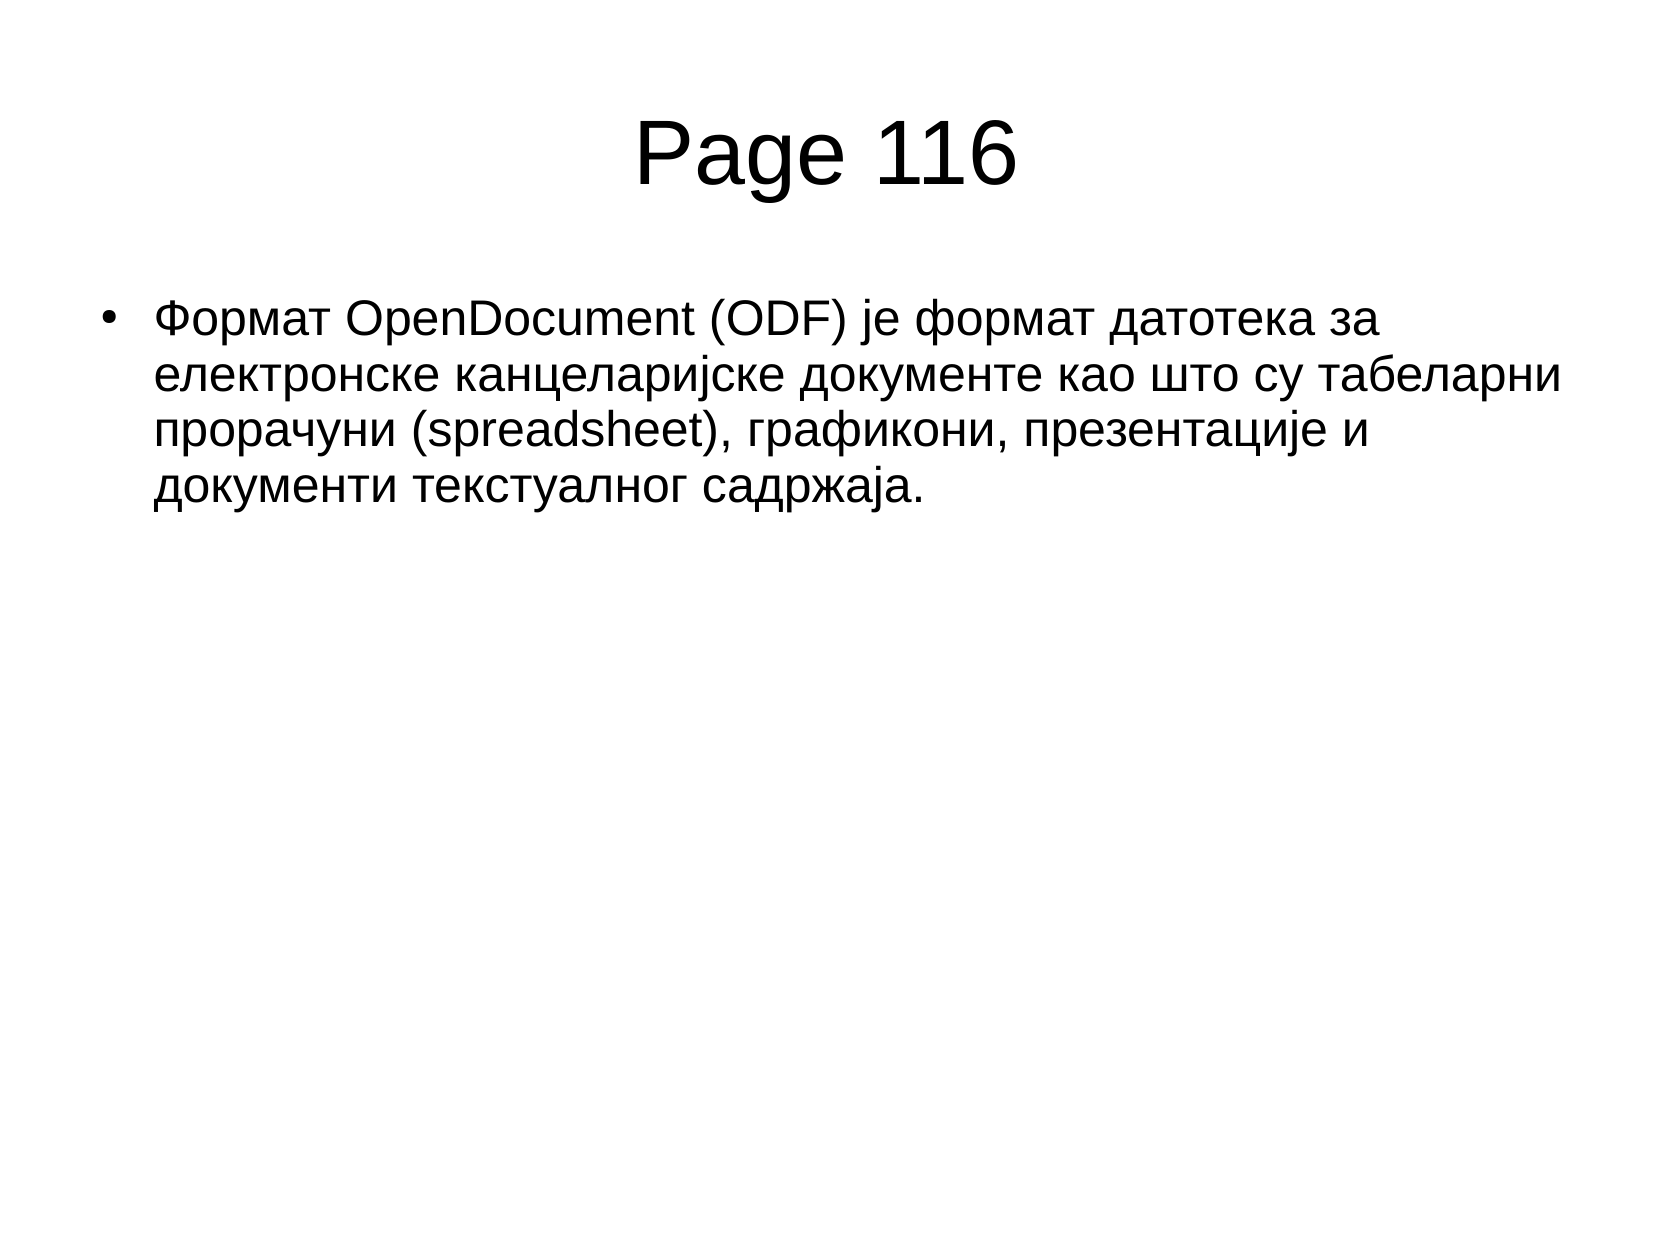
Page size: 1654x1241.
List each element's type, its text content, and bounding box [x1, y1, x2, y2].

title Page 116 [82, 49, 1571, 257]
list Формат OpenDocument (ODF) је формат датотека за електронске канцеларијске документе као што су табеларни прорачуни (spreadsheet), графикони, презентације и документи текстуалног садржаја. [82, 290, 1571, 1109]
